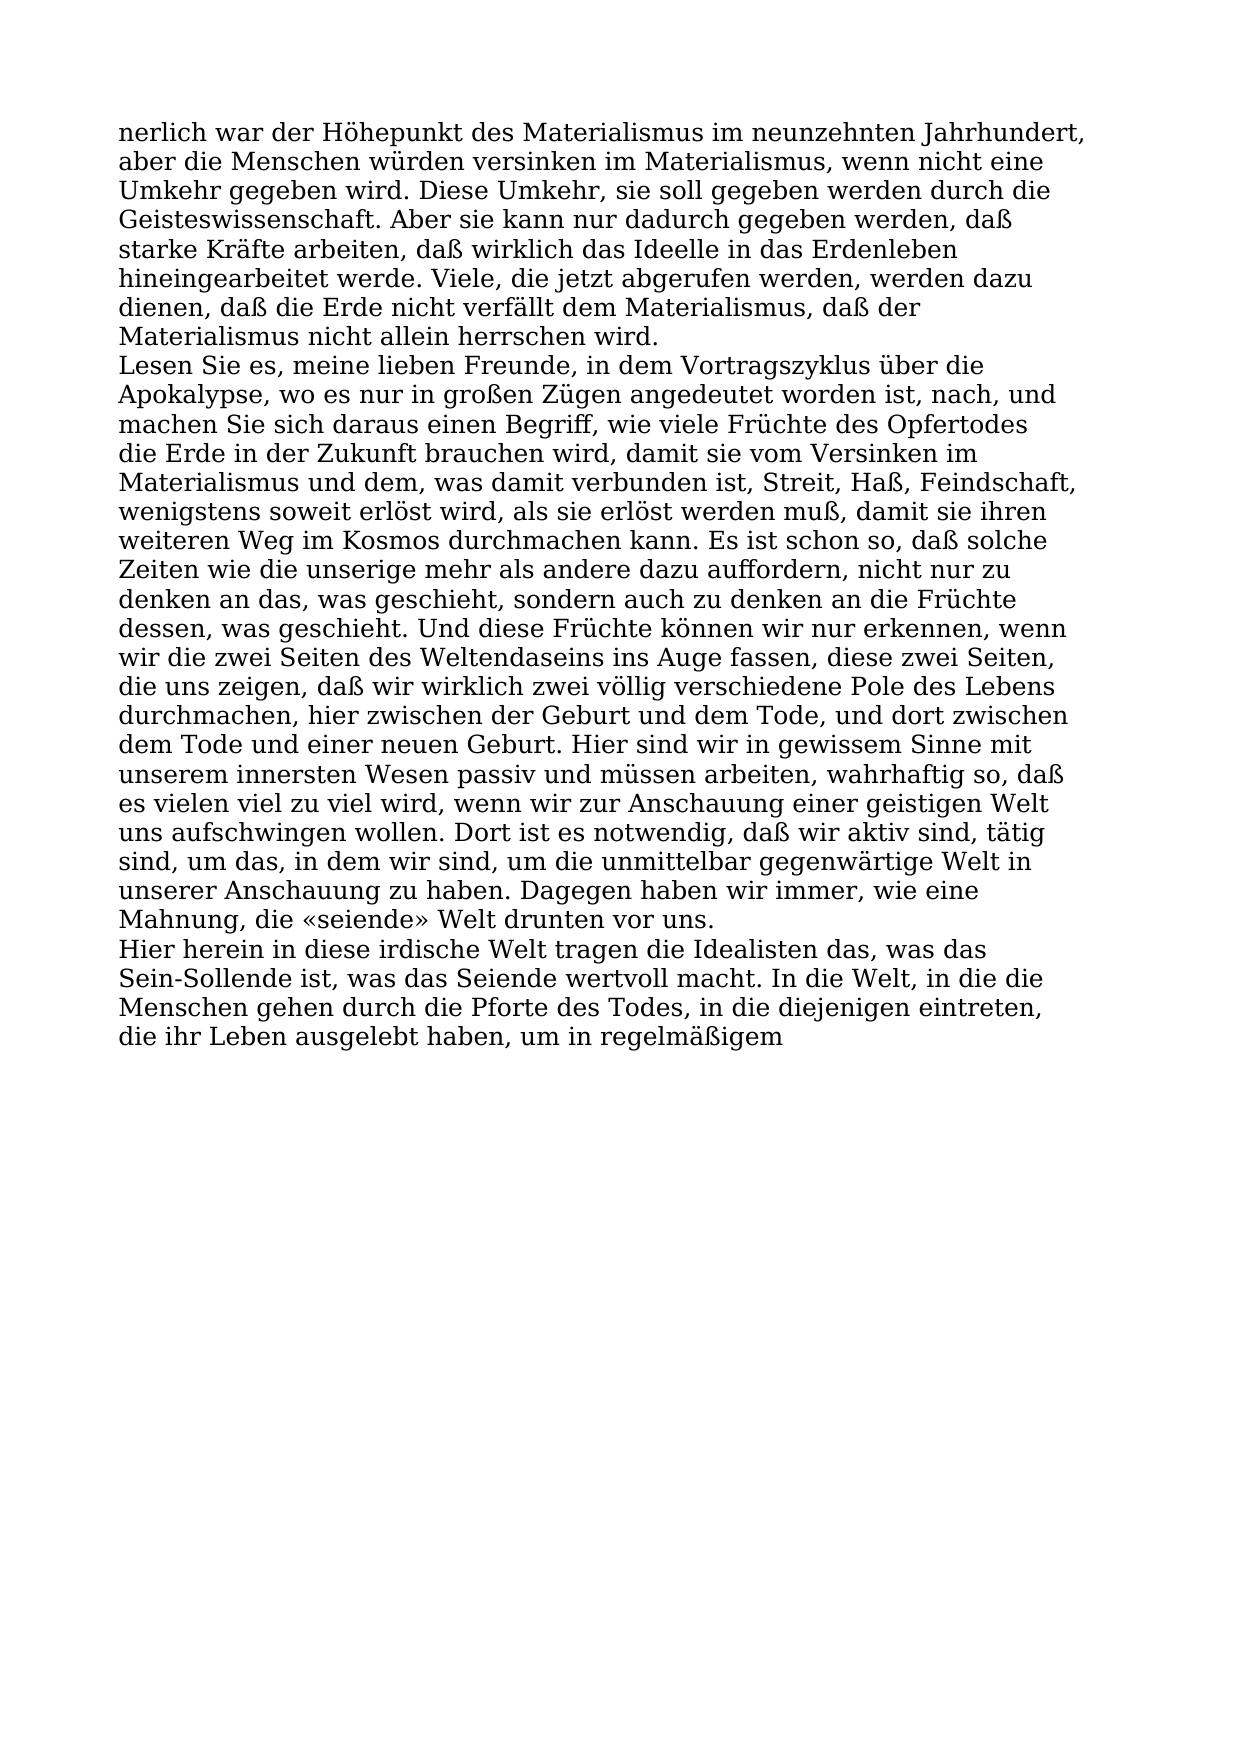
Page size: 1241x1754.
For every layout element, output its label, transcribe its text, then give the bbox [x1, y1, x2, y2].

text weiteren Weg im Kosmos durchmachen kann. Es ist schon so, daß solche [118, 526, 1122, 556]
text aber die Menschen würden versinken im Materialismus, wenn nicht eine [118, 147, 1122, 176]
text sind, um das, in dem wir sind, um die unmittelbar gegenwärtige Welt in [118, 847, 1122, 876]
text es vielen viel zu viel wird, wenn wir zur Anschauung einer geistigen Welt [118, 789, 1122, 818]
text wir die zwei Seiten des Weltendaseins ins Auge fassen, diese zwei Seiten, [118, 643, 1122, 672]
text Geisteswissenschaft. Aber sie kann nur dadurch gegeben werden, daß [118, 206, 1122, 235]
text unserem innersten Wesen passiv und müssen arbeiten, wahrhaftig so, daß [118, 760, 1122, 789]
text starke Kräfte arbeiten, daß wirklich das Ideelle in das Erdenleben [118, 235, 1122, 264]
text Apokalypse, wo es nur in großen Zügen angedeutet worden ist, nach, und [118, 381, 1122, 410]
text wenigstens soweit erlöst wird, als sie erlöst werden muß, damit sie ihren [118, 497, 1122, 526]
text durchmachen, hier zwischen der Geburt und dem Tode, und dort zwischen [118, 701, 1122, 731]
text Sein-Sollende ist, was das Seiende wertvoll macht. In die Welt, in die die [118, 964, 1122, 993]
text Umkehr gegeben wird. Diese Umkehr, sie soll gegeben werden durch die [118, 176, 1122, 206]
text Lesen Sie es, meine lieben Freunde, in dem Vortragszyklus über die [118, 351, 1122, 381]
text die Erde in der Zukunft brauchen wird, damit sie vom Versinken im [118, 439, 1122, 468]
text die uns zeigen, daß wir wirklich zwei völlig verschiedene Pole des Lebens [118, 672, 1122, 701]
text dem Tode und einer neuen Geburt. Hier sind wir in gewissem Sinne mit [118, 731, 1122, 760]
text unserer Anschauung zu haben. Dagegen haben wir immer, wie eine [118, 876, 1122, 906]
text uns aufschwingen wollen. Dort ist es notwendig, daß wir aktiv sind, tätig [118, 818, 1122, 847]
text nerlich war der Höhepunkt des Materialismus im neunzehnten Jahrhundert, [118, 118, 1122, 147]
text Materialismus nicht allein herrschen wird. [118, 322, 1122, 351]
text dessen, was geschieht. Und diese Früchte können wir nur erkennen, wenn [118, 614, 1122, 643]
text Menschen gehen durch die Pforte des Todes, in die diejenigen eintreten, [118, 993, 1122, 1022]
text die ihr Leben ausgelebt haben, um in regelmäßigem [118, 1022, 1122, 1051]
text Materialismus und dem, was damit verbunden ist, Streit, Haß, Feindschaft, [118, 468, 1122, 497]
text hineingearbeitet werde. Viele, die jetzt abgerufen werden, werden dazu [118, 264, 1122, 293]
text Mahnung, die «seiende» Welt drunten vor uns. [118, 906, 1122, 935]
text dienen, daß die Erde nicht verfällt dem Materialismus, daß der [118, 293, 1122, 322]
text Zeiten wie die unserige mehr als andere dazu auffordern, nicht nur zu [118, 556, 1122, 585]
text denken an das, was geschieht, sondern auch zu denken an die Früchte [118, 585, 1122, 614]
text Hier herein in diese irdische Welt tragen die Idealisten das, was das [118, 935, 1122, 964]
text machen Sie sich daraus einen Begriff, wie viele Früchte des Opfertodes [118, 410, 1122, 439]
